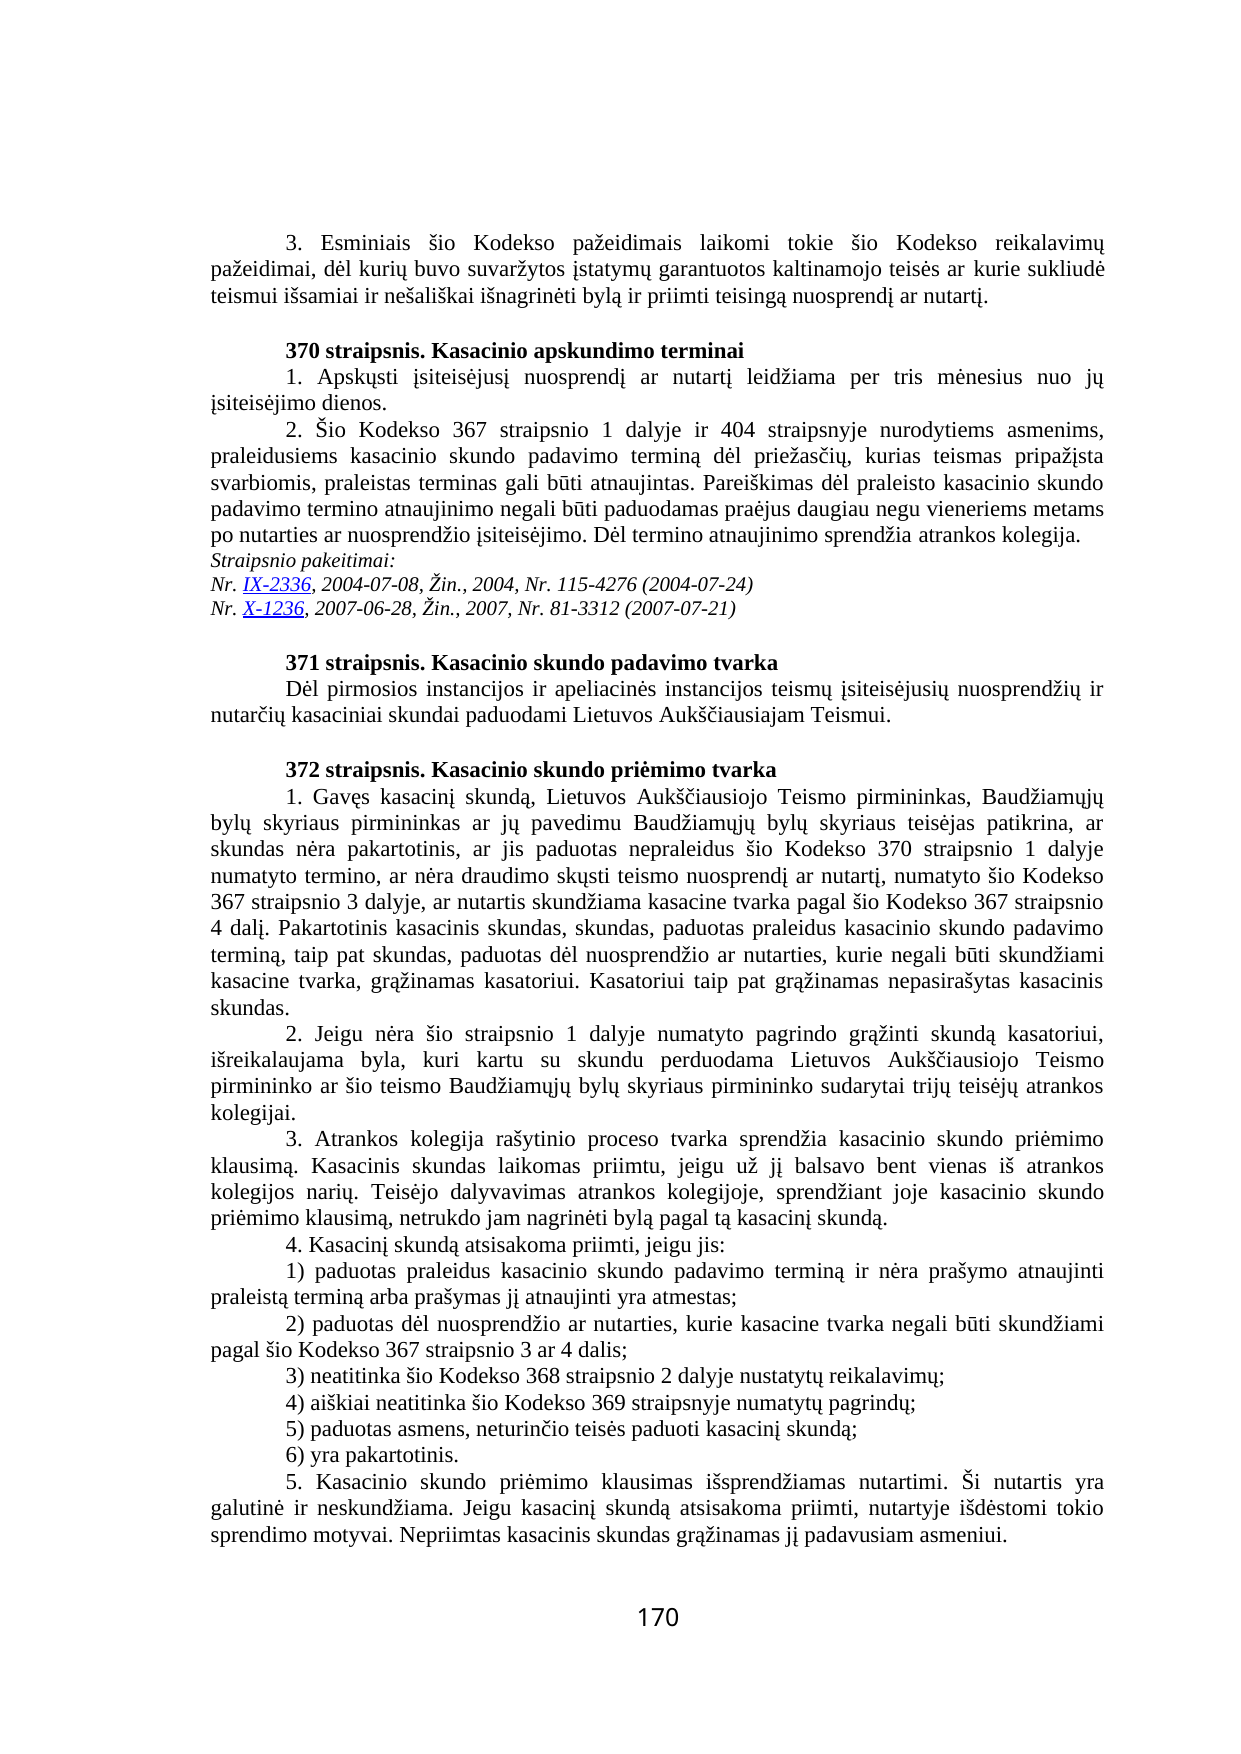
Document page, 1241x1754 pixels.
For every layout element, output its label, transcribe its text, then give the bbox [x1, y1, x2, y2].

text 2. Jeigu nėra šio straipsnio 1 dalyje numatyto pagrindo grąžinti skundą kasatoriui, išreikalaujama byla, kuri kartu su skundu perduodama Lietuvos Aukščiausiojo Teismo pirmininko ar šio teismo Baudžiamųjų bylų skyriaus pirmininko sudarytai trijų teisėjų atrankos kolegijai. [210, 1020, 1105, 1125]
text Nr. IX-2336, 2004-07-08, Žin., 2004, Nr. 115-4276 (2004-07-24) [210, 572, 1105, 596]
text 1. Apskųsti įsiteisėjusį nuosprendį ar nutartį leidžiama per tris mėnesius nuo jų įsiteisėjimo dienos. [210, 363, 1105, 416]
text Dėl pirmosios instancijos ir apeliacinės instancijos teismų įsiteisėjusių nuosprendžių ir nutarčių kasaciniai skundai paduodami Lietuvos Aukščiausiajam Teismui. [210, 675, 1105, 728]
text 1. Gavęs kasacinį skundą, Lietuvos Aukščiausiojo Teismo pirmininkas, Baudžiamųjų bylų skyriaus pirmininkas ar jų pavedimu Baudžiamųjų bylų skyriaus teisėjas patikrina, ar skundas nėra pakartotinis, ar jis paduotas nepraleidus šio Kodekso 370 straipsnio 1 dalyje numatyto termino, ar nėra draudimo skųsti teismo nuosprendį ar nutartį, numatyto šio Kodekso 367 straipsnio 3 dalyje, ar nutartis skundžiama kasacine tvarka pagal šio Kodekso 367 straipsnio 4 dalį. Pakartotinis kasacinis skundas, skundas, paduotas praleidus kasacinio skundo padavimo terminą, taip pat skundas, paduotas dėl nuosprendžio ar nutarties, kurie negali būti skundžiami kasacine tvarka, grąžinamas kasatoriui. Kasatoriui taip pat grąžinamas nepasirašytas kasacinis skundas. [210, 783, 1105, 1020]
text 4) aiškiai neatitinka šio Kodekso 369 straipsnyje numatytų pagrindų; [210, 1389, 1105, 1415]
text 372 straipsnis. Kasacinio skundo priėmimo tvarka [210, 756, 1105, 783]
text Straipsnio pakeitimai: [210, 548, 1105, 572]
text 2. Šio Kodekso 367 straipsnio 1 dalyje ir 404 straipsnyje nurodytiems asmenims, praleidusiems kasacinio skundo padavimo terminą dėl priežasčių, kurias teismas pripažįsta svarbiomis, praleistas terminas gali būti atnaujintas. Pareiškimas dėl praleisto kasacinio skundo padavimo termino atnaujinimo negali būti paduodamas praėjus daugiau negu vieneriems metams po nutarties ar nuosprendžio įsiteisėjimo. Dėl termino atnaujinimo sprendžia atrankos kolegija. [210, 416, 1105, 548]
text Nr. X-1236, 2007-06-28, Žin., 2007, Nr. 81-3312 (2007-07-21) [210, 596, 1105, 620]
text 3. Esminiais šio Kodekso pažeidimais laikomi tokie šio Kodekso reikalavimų pažeidimai, dėl kurių buvo suvaržytos įstatymų garantuotos kaltinamojo teisės ar kurie sukliudė teismui išsamiai ir nešališkai išnagrinėti bylą ir priimti teisingą nuosprendį ar nutartį. [210, 229, 1105, 308]
text 1) paduotas praleidus kasacinio skundo padavimo terminą ir nėra prašymo atnaujinti praleistą terminą arba prašymas jį atnaujinti yra atmestas; [210, 1257, 1105, 1310]
text 3. Atrankos kolegija rašytinio proceso tvarka sprendžia kasacinio skundo priėmimo klausimą. Kasacinis skundas laikomas priimtu, jeigu už jį balsavo bent vienas iš atrankos kolegijos narių. Teisėjo dalyvavimas atrankos kolegijoje, sprendžiant joje kasacinio skundo priėmimo klausimą, netrukdo jam nagrinėti bylą pagal tą kasacinį skundą. [210, 1125, 1105, 1231]
text 5. Kasacinio skundo priėmimo klausimas išsprendžiamas nutartimi. Ši nutartis yra galutinė ir neskundžiama. Jeigu kasacinį skundą atsisakoma priimti, nutartyje išdėstomi tokio sprendimo motyvai. Nepriimtas kasacinis skundas grąžinamas jį padavusiam asmeniui. [210, 1468, 1105, 1547]
text 2) paduotas dėl nuosprendžio ar nutarties, kurie kasacine tvarka negali būti skundžiami pagal šio Kodekso 367 straipsnio 3 ar 4 dalis; [210, 1310, 1105, 1362]
text 371 straipsnis. Kasacinio skundo padavimo tvarka [210, 648, 1105, 675]
text 3) neatitinka šio Kodekso 368 straipsnio 2 dalyje nustatytų reikalavimų; [210, 1362, 1105, 1389]
text 4. Kasacinį skundą atsisakoma priimti, jeigu jis: [210, 1231, 1105, 1257]
text 370 straipsnis. Kasacinio apskundimo terminai [210, 337, 1105, 363]
text 6) yra pakartotinis. [210, 1442, 1105, 1468]
text 5) paduotas asmens, neturinčio teisės paduoti kasacinį skundą; [210, 1415, 1105, 1442]
